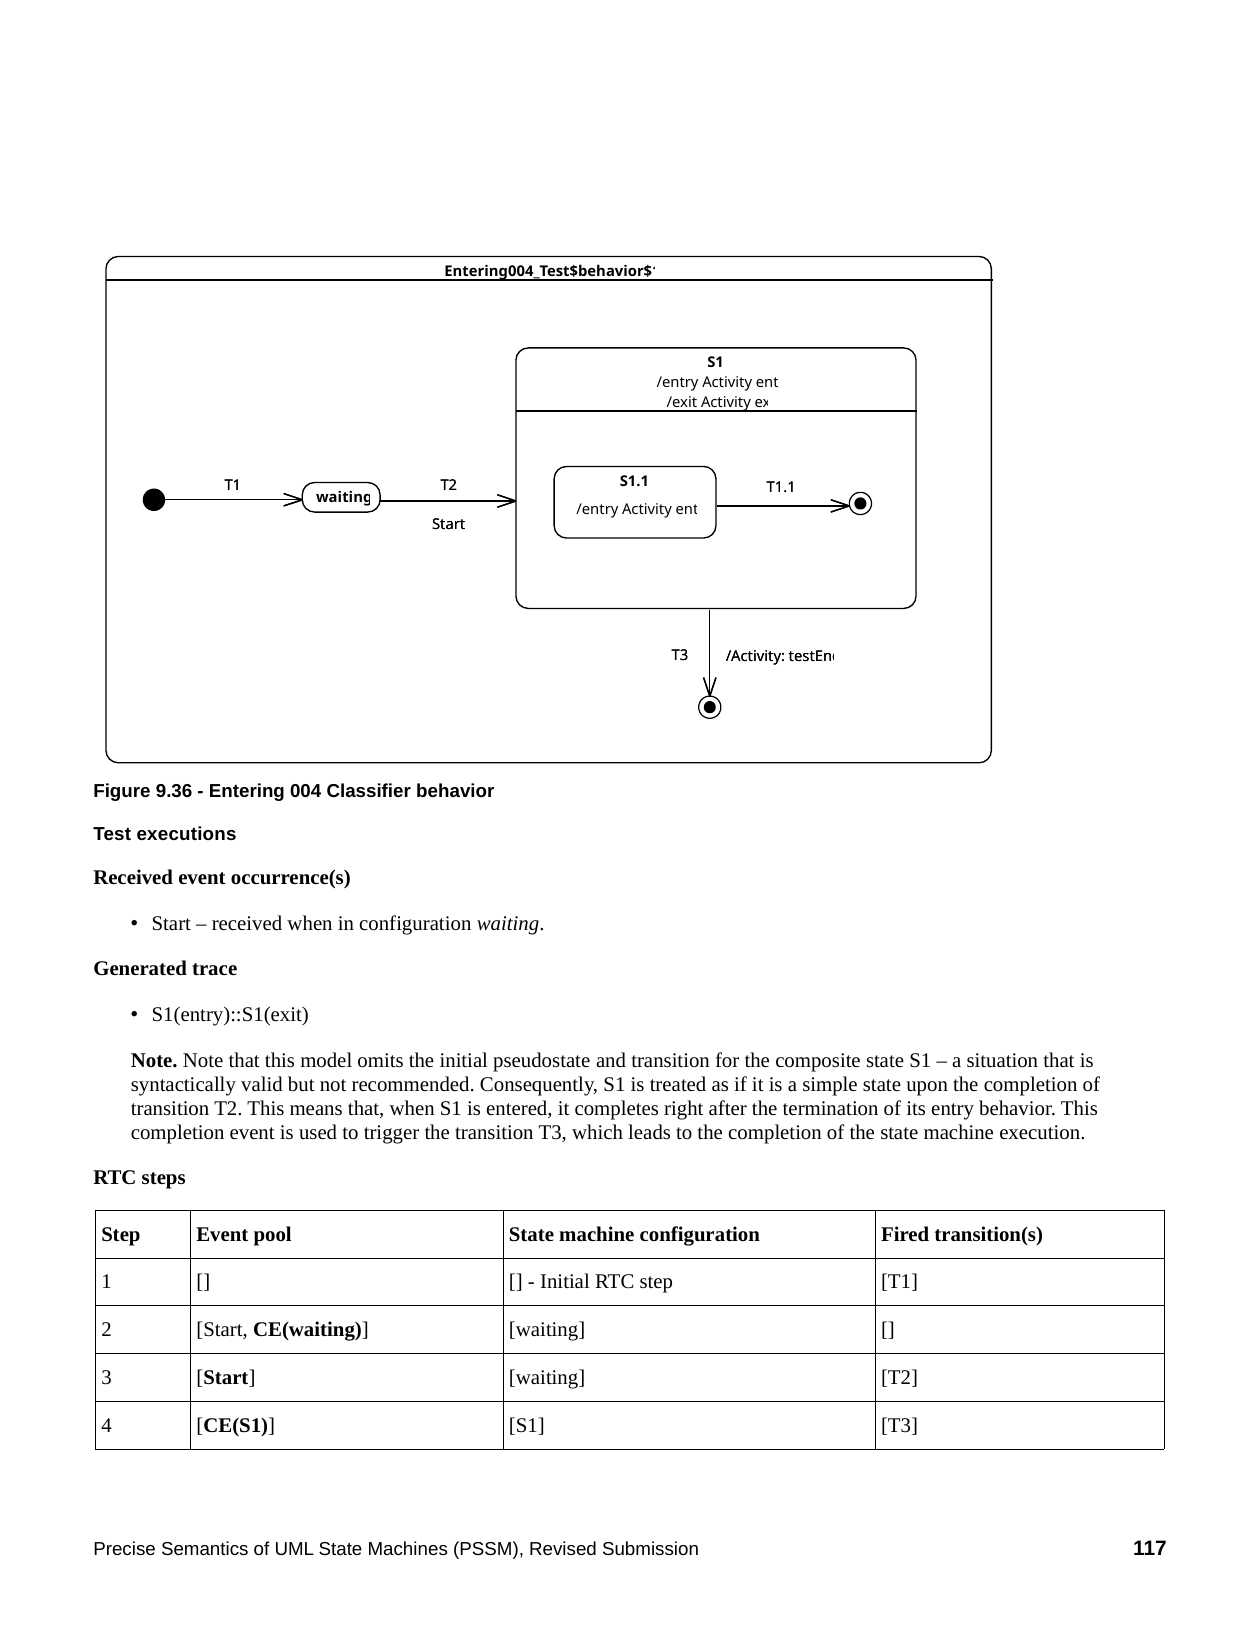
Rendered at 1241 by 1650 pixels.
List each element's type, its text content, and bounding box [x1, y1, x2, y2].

table_header Event pool [191, 1211, 503, 1258]
text Note. Note that this model omits the initial pseudostate and transition for the composite state S1 – a situation that is syntactically valid but not recommended. Consequently, S1 is treated as if it is a simple state upon the completion of transition T2. This means that, when S1 is entered, it completes right after the termination of its entry behavior. This completion event is used to trigger the transition T3, which leads to the completion of the state machine execution. [131, 1047, 1164, 1144]
text Generated trace [93, 956, 1164, 980]
table_cell 4 [96, 1402, 190, 1448]
text Figure 9.36 - Entering 004 Classifier behavior [93, 243, 1006, 802]
table_cell [Start, CE(waiting)] [191, 1306, 503, 1353]
subtitle Test executions [93, 231, 1164, 844]
table_cell 2 [96, 1306, 190, 1353]
table_cell [] [191, 1259, 503, 1305]
table_cell [S1] [504, 1402, 875, 1448]
table_cell [T2] [876, 1354, 1164, 1401]
table_cell [T3] [876, 1402, 1164, 1448]
list S1(entry)::S1(exit) [131, 1001, 1164, 1026]
table_cell [] - Initial RTC step [504, 1259, 875, 1305]
table_cell [CE(S1)] [191, 1402, 503, 1448]
table_header State machine configuration [504, 1211, 875, 1258]
table_header Step [96, 1211, 190, 1258]
list Start – received when in configuration waiting. [131, 910, 1164, 935]
text Received event occurrence(s) [93, 865, 1164, 889]
table_cell [T1] [876, 1259, 1164, 1305]
table_cell [waiting] [504, 1354, 875, 1401]
table_cell 1 [96, 1259, 190, 1305]
text RTC steps [93, 1165, 1164, 1189]
table_header Fired transition(s) [876, 1211, 1164, 1258]
table_cell 3 [96, 1354, 190, 1401]
table_cell [Start] [191, 1354, 503, 1401]
table_cell [] [876, 1306, 1164, 1353]
table_cell [waiting] [504, 1306, 875, 1353]
